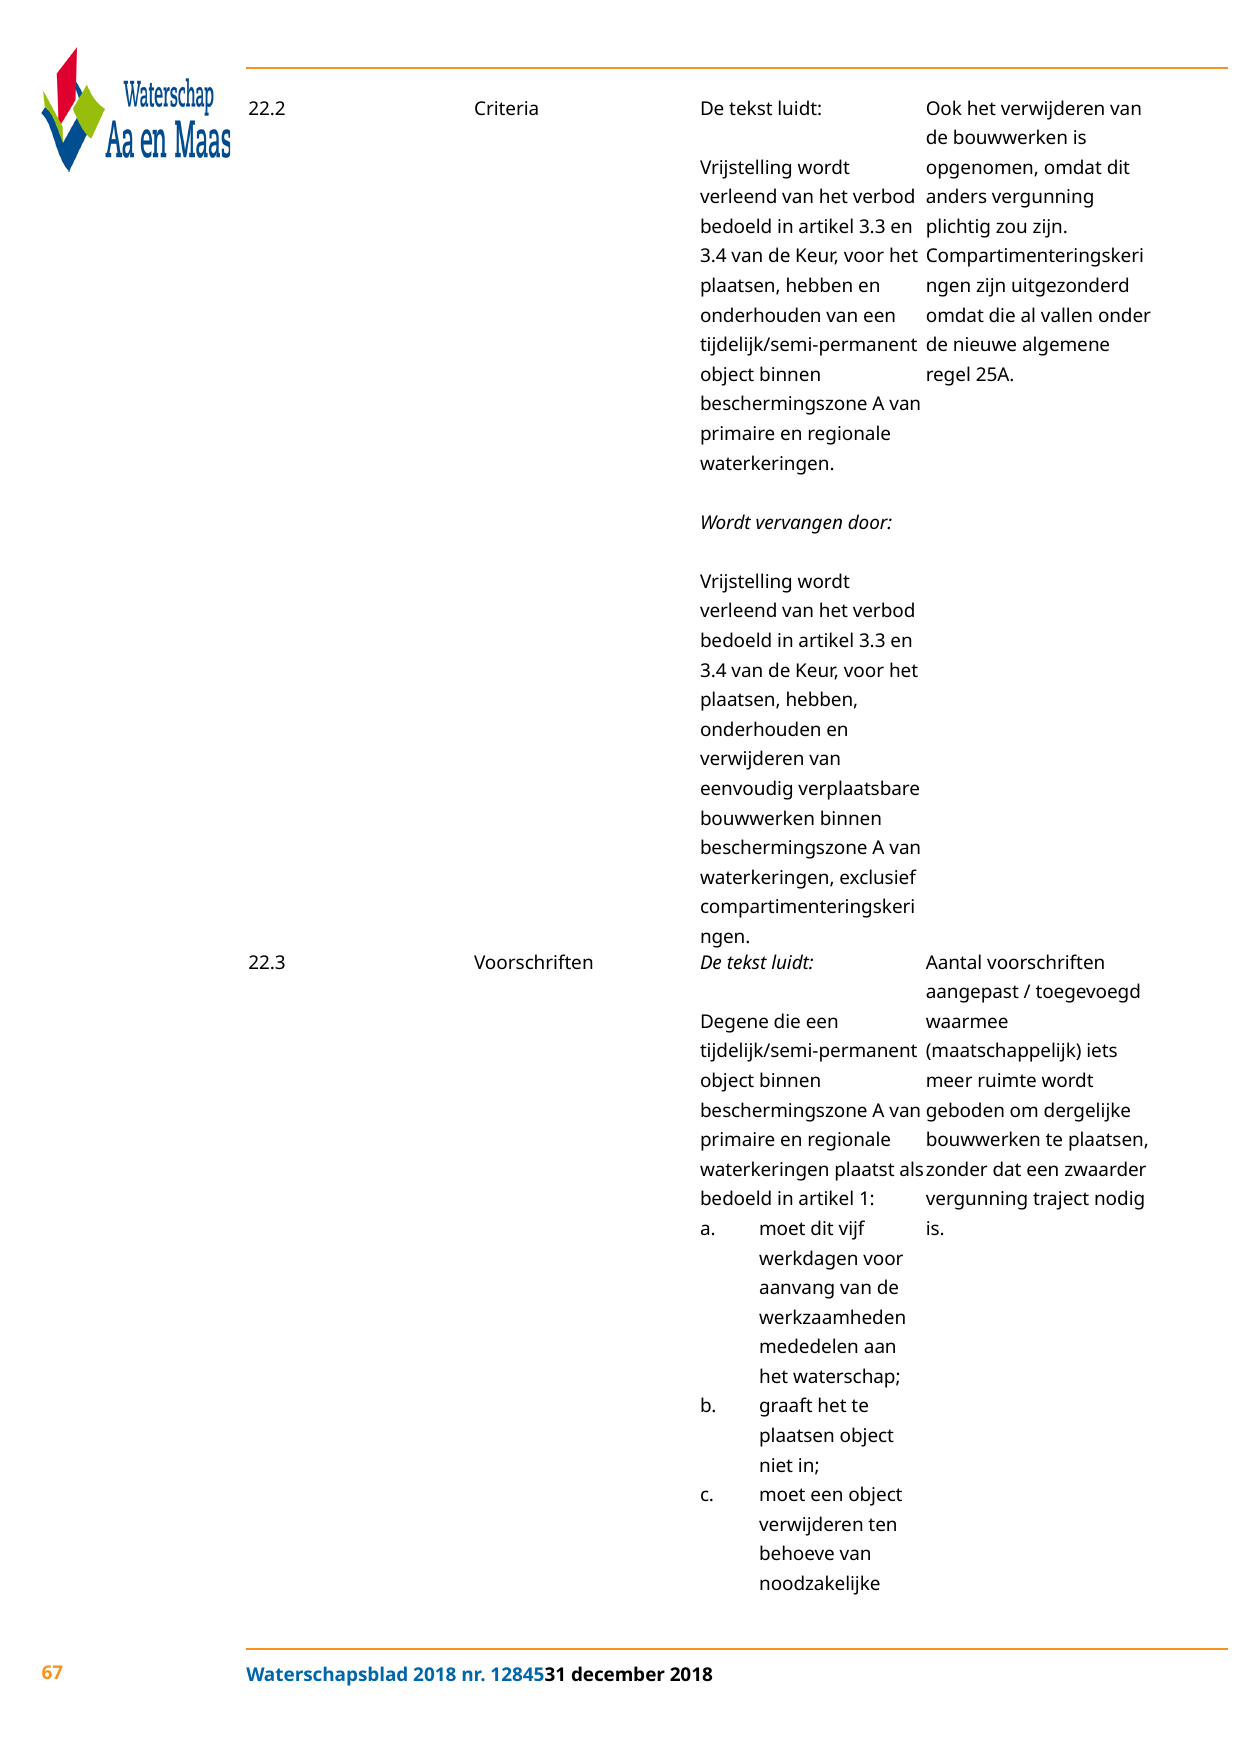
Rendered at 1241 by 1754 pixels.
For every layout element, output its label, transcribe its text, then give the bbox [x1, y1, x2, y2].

table_cell Criteria [474, 95, 700, 949]
table_cell Ook het verwijderen van de bouwwerken is opgenomen, omdat dit anders vergunning plichtig zou zijn. Compartimenteringskeringen zijn uitgezonderd omdat die al vallen onder de nieuwe algemene regel 25A. [926, 95, 1152, 949]
table_cell De tekst luidt: Degene die een tijdelijk/semi-permanent object binnen beschermingszone A van primaire en regionale waterkeringen plaatst als bedoeld in artikel 1: moet dit vijf werkdagen voor aanvang van de werkzaamheden mededelen aan het waterschap; graaft het te plaatsen object niet in; moet een object verwijderen ten behoeve van noodzakelijke [700, 949, 926, 1596]
table_cell De tekst luidt: Vrijstelling wordt verleend van het verbod bedoeld in artikel 3.3 en 3.4 van de Keur, voor het plaatsen, hebben en onderhouden van een tijdelijk/semi-permanent object binnen beschermingszone A van primaire en regionale waterkeringen. Wordt vervangen door: Vrijstelling wordt verleend van het verbod bedoeld in artikel 3.3 en 3.4 van de Keur, voor het plaatsen, hebben, onderhouden en verwijderen van eenvoudig verplaatsbare bouwwerken binnen beschermingszone A van waterkeringen, exclusief compartimenteringskeringen. [700, 95, 926, 949]
picture [41, 47, 231, 172]
table_cell 22.2 [248, 95, 474, 949]
table_cell Voorschriften [474, 949, 700, 1596]
table_cell 22.3 [248, 949, 474, 1596]
table_cell Aantal voorschriften aangepast / toegevoegd waarmee (maatschappelijk) iets meer ruimte wordt geboden om dergelijke bouwwerken te plaatsen, zonder dat een zwaarder vergunning traject nodig is. [926, 949, 1152, 1596]
